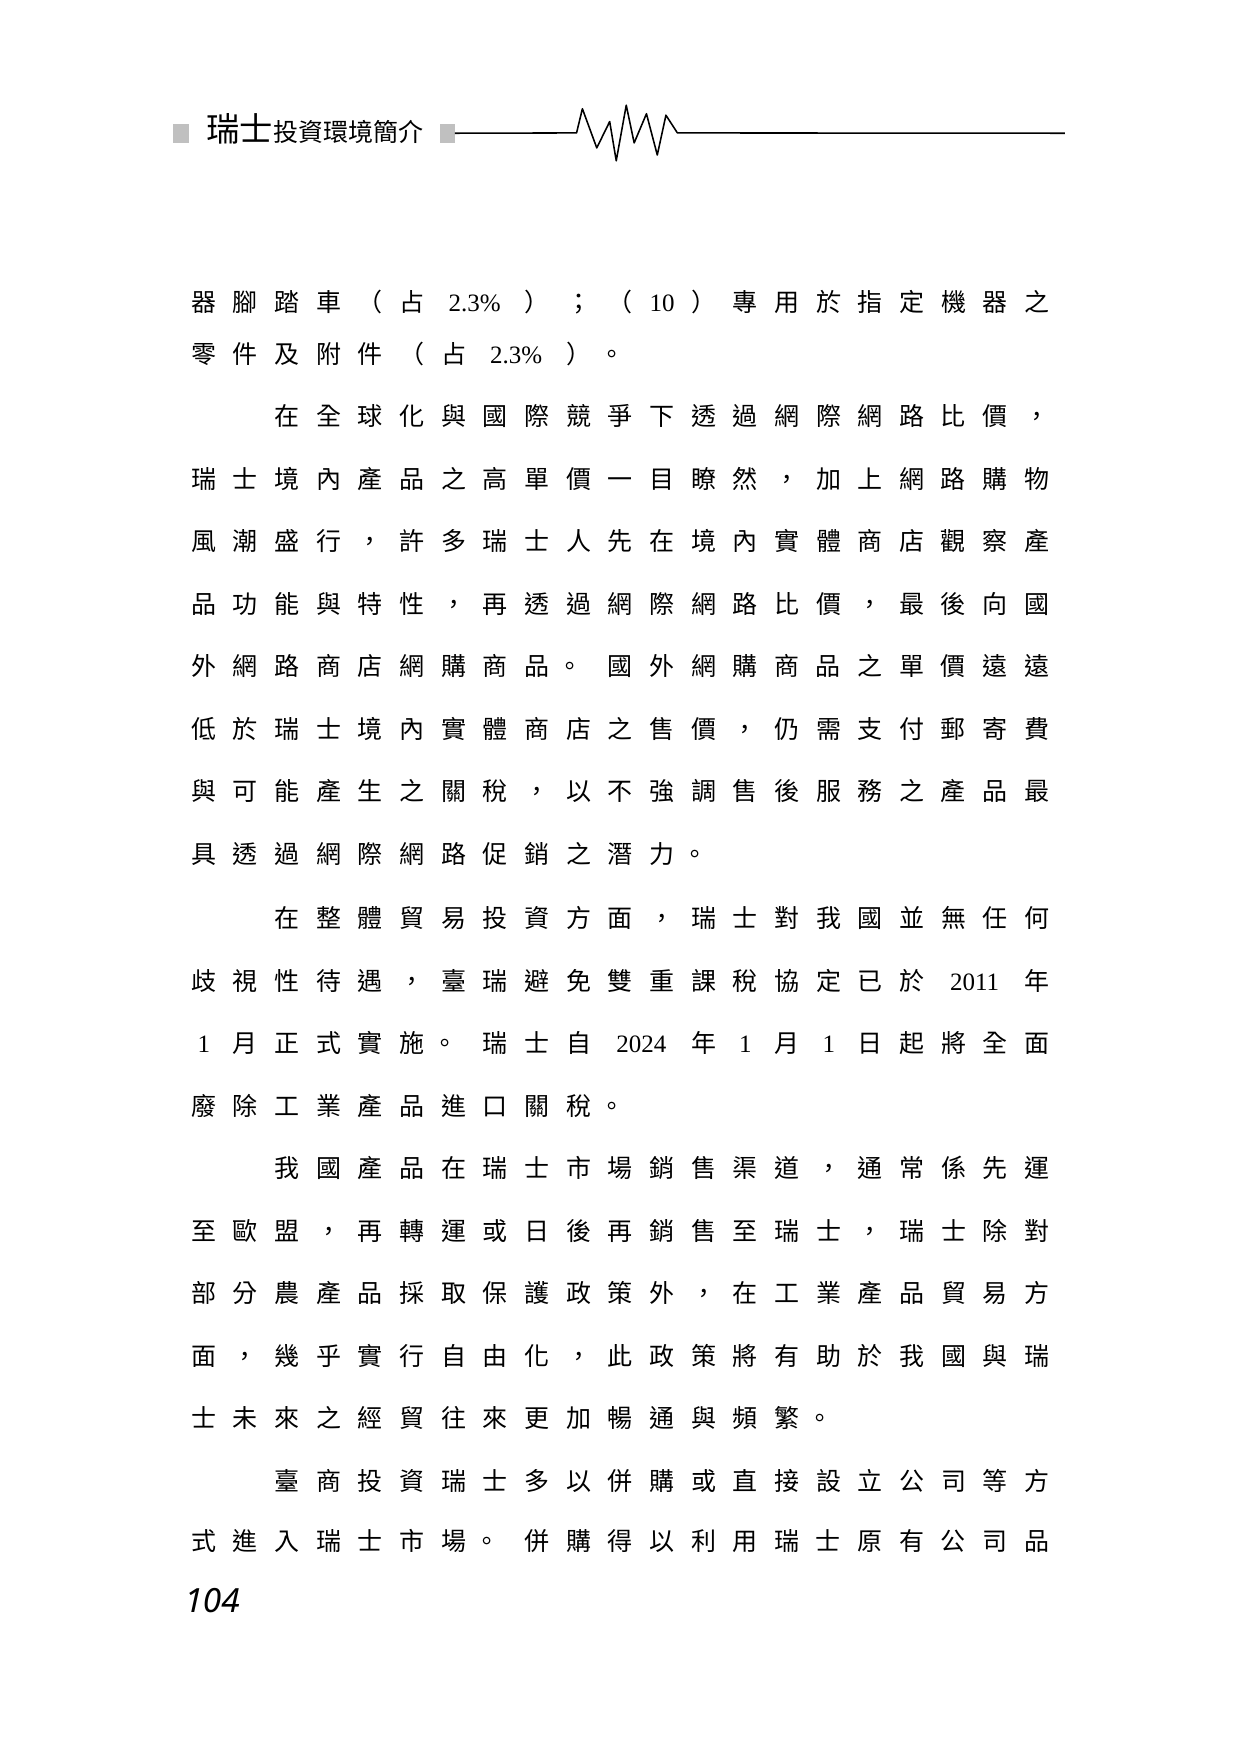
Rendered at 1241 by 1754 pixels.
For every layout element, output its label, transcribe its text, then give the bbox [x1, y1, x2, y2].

text 在全球化與國際競爭下透過網際網路比價，瑞士境內產品之高單價一目瞭然，加上網路購物風潮盛行，許多瑞士人先在境內實體商店觀察產品功能與特性，再透過網際網路比價，最後向國外網路商店網購商品。國外網購商品之單價遠遠低於瑞士境內實體商店之售價，仍需支付郵寄費與可能產生之關稅，以不強調售後服務之產品最具透過網際網路促銷之潛力。 [183, 375, 1058, 875]
text 臺商投資瑞士多以併購或直接設立公司等方式進入瑞士市場。併購得以利用瑞士原有公司品 [183, 1438, 1058, 1563]
text 我國產品在瑞士市場銷售渠道，通常係先運至歐盟，再轉運或日後再銷售至瑞士，瑞士除對部分農產品採取保護政策外，在工業產品貿易方面，幾乎實行自由化，此政策將有助於我國與瑞士未來之經貿往來更加暢通與頻繁。 [183, 1125, 1058, 1438]
text 器腳踏車（占2.3%）；（10）專用於指定機器之零件及附件（占2.3%）。 [183, 250, 1058, 375]
text 在整體貿易投資方面，瑞士對我國並無任何歧視性待遇，臺瑞避免雙重課稅協定已於2011年1月正式實施。瑞士自2024年1月1日起將全面廢除工業產品進口關稅。 [183, 875, 1058, 1125]
